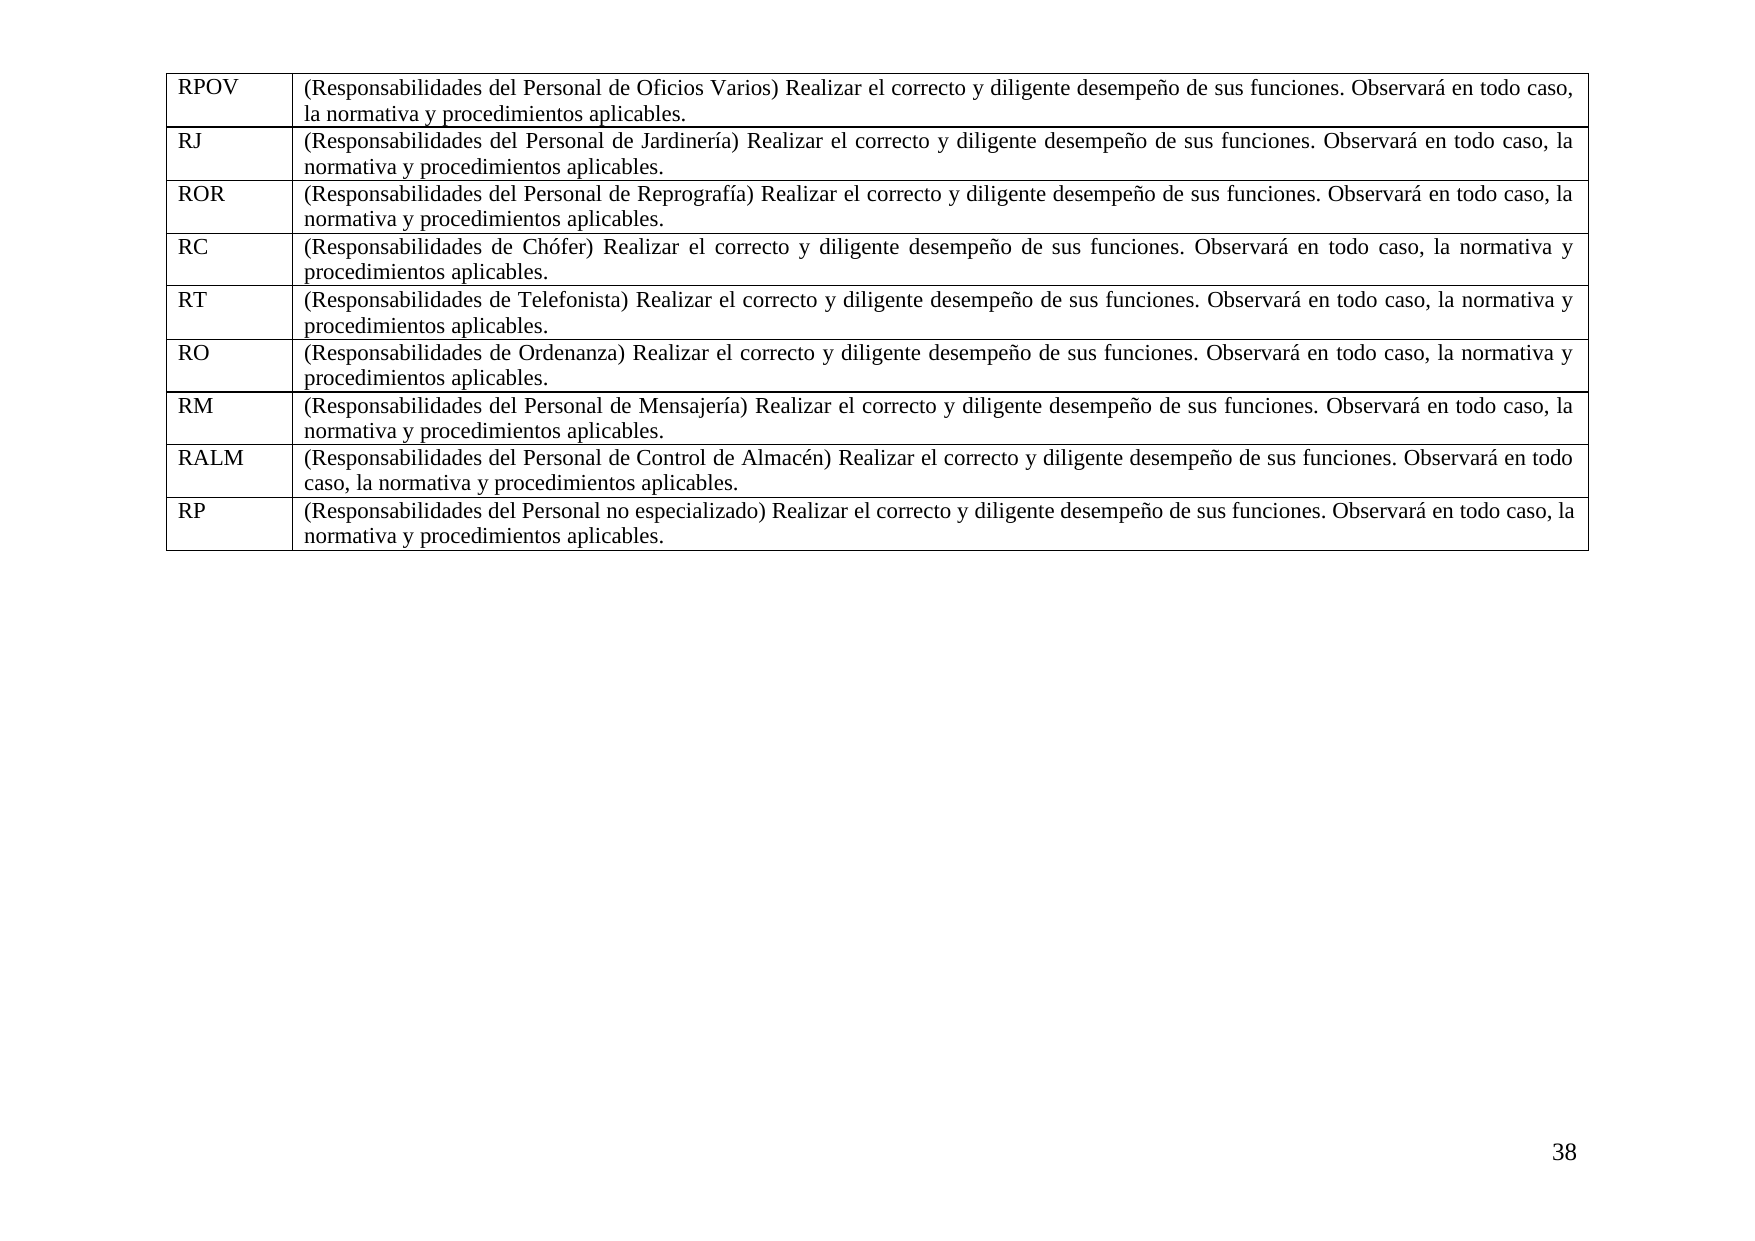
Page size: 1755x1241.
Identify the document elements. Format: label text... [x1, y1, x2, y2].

table_cell (Responsabilidades del Personal de Reprografía) Realizar el correcto y diligente desempeño de sus funciones. Observará en todo caso, la normativa y procedimientos aplicables. [293, 181, 1588, 233]
table_cell (Responsabilidades del Personal de Control de Almacén) Realizar el correcto y diligente desempeño de sus funciones. Observará en todo caso, la normativa y procedimientos aplicables. [293, 445, 1588, 497]
table_cell (Responsabilidades del Personal no especializado) Realizar el correcto y diligente desempeño de sus funciones. Observará en todo caso, la normativa y procedimientos aplicables. [293, 498, 1588, 549]
table_cell (Responsabilidades de Telefonista) Realizar el correcto y diligente desempeño de sus funciones. Observará en todo caso, la normativa y procedimientos aplicables. [293, 286, 1588, 339]
table_cell RC [167, 234, 292, 285]
table_cell ROR [167, 181, 292, 233]
table_header (Responsabilidades del Personal de Oficios Varios) Realizar el correcto y diligente desempeño de sus funciones. Observará en todo caso, la normativa y procedimientos aplicables. [293, 74, 1588, 126]
table_cell RALM [167, 445, 292, 497]
table_cell (Responsabilidades de Chófer) Realizar el correcto y diligente desempeño de sus funciones. Observará en todo caso, la normativa y procedimientos aplicables. [293, 234, 1588, 285]
table_cell (Responsabilidades del Personal de Mensajería) Realizar el correcto y diligente desempeño de sus funciones. Observará en todo caso, la normativa y procedimientos aplicables. [293, 393, 1588, 444]
table_cell RJ [167, 128, 292, 180]
table_cell (Responsabilidades del Personal de Jardinería) Realizar el correcto y diligente desempeño de sus funciones. Observará en todo caso, la normativa y procedimientos aplicables. [293, 128, 1588, 180]
table_header RPOV [167, 74, 292, 126]
table_cell (Responsabilidades de Ordenanza) Realizar el correcto y diligente desempeño de sus funciones. Observará en todo caso, la normativa y procedimientos aplicables. [293, 340, 1588, 391]
table_cell RP [167, 498, 292, 549]
table_cell RT [167, 286, 292, 339]
table_cell RO [167, 340, 292, 391]
table_cell RM [167, 393, 292, 444]
